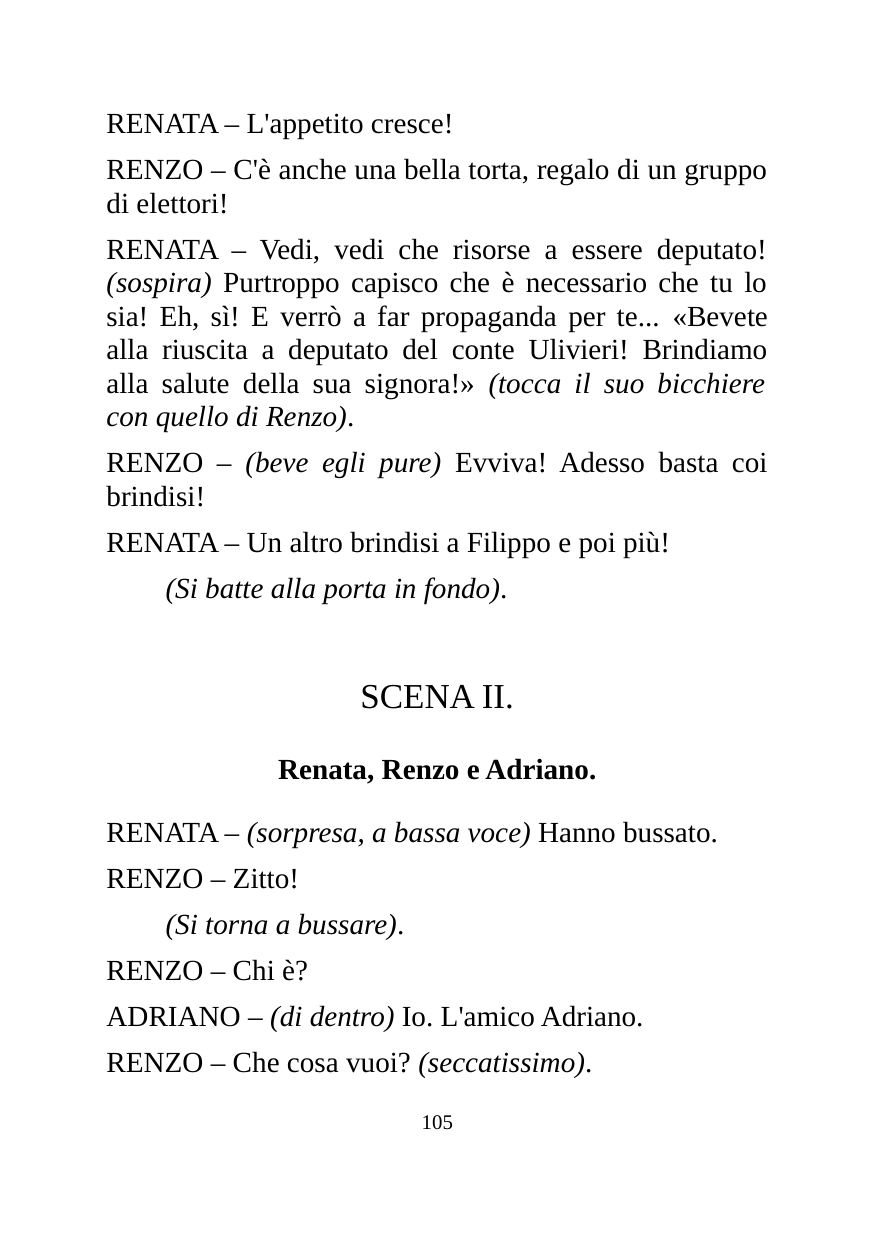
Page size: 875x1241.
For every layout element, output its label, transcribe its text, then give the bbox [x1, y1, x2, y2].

subtitle SCENA II. [106, 676, 768, 717]
text RENZO – C'è anche una bella torta, regalo di un gruppo di elettori! [106, 152, 768, 219]
text RENZO – (beve egli pure) Evviva! Adesso basta coi brindisi! [106, 446, 768, 513]
text RENZO – Chi è? [106, 953, 768, 987]
text RENATA – Un altro brindisi a Filippo e poi più! [106, 525, 768, 559]
text Renata, Renzo e Adriano. [106, 752, 768, 786]
text (Si torna a bussare). [106, 907, 768, 941]
text ADRIANO – (di dentro) Io. L'amico Adriano. [106, 999, 768, 1033]
text RENATA – (sorpresa, a bassa voce) Hanno bussato. [106, 815, 768, 848]
text (Si batte alla porta in fondo). [106, 571, 768, 605]
text RENATA – Vedi, vedi che risorse a essere deputato! (sospira) Purtroppo capisco che è necessario che tu lo sia! Eh, sì! E verrò a far propaganda per te... «Bevete alla riuscita a deputato del conte Ulivieri! Brindiamo alla salute della sua signora!» (tocca il suo bicchiere con quello di Renzo). [106, 232, 768, 433]
text RENZO – Zitto! [106, 861, 768, 894]
text RENZO – Che cosa vuoi? (seccatissimo). [106, 1045, 768, 1079]
text RENATA – L'appetito cresce! [106, 106, 768, 140]
